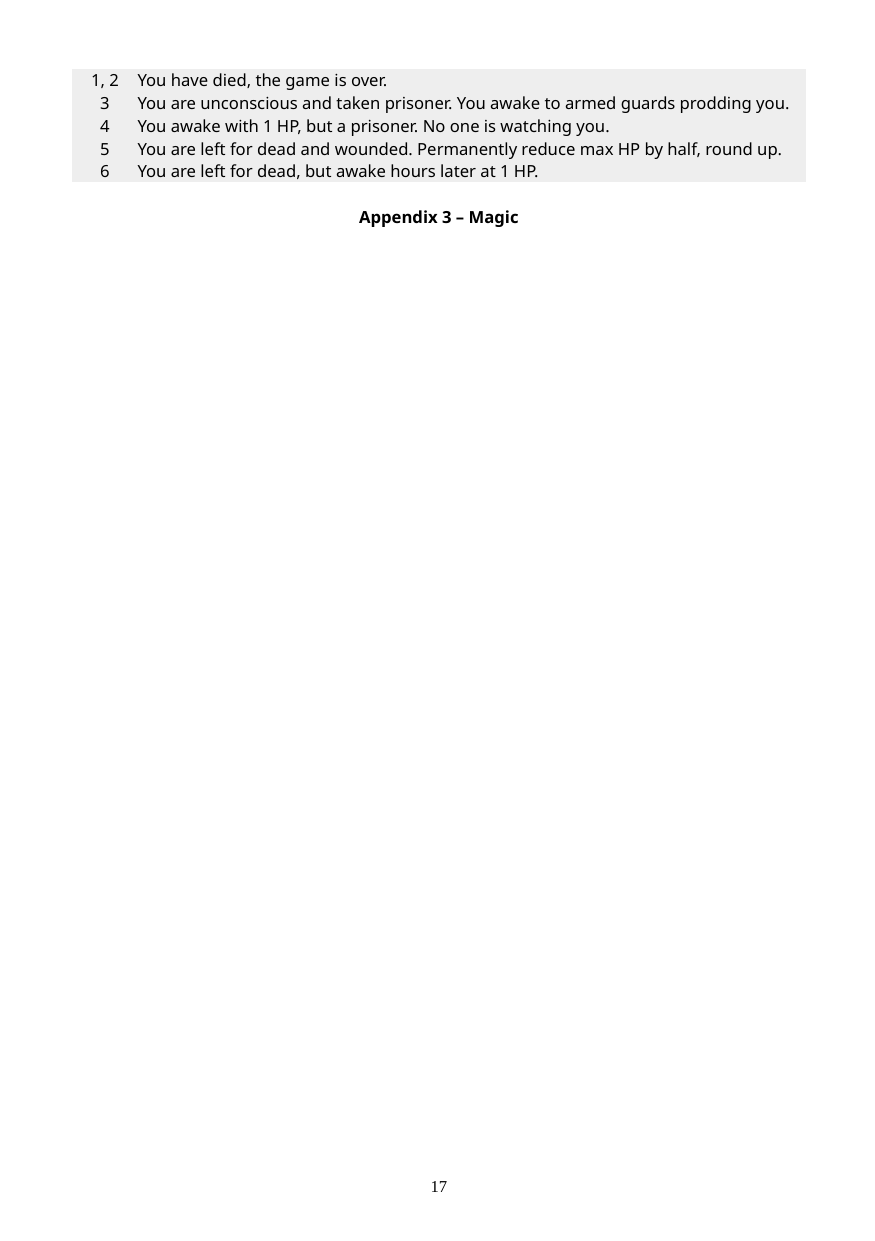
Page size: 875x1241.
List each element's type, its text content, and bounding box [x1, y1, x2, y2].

table_cell 6 [72, 160, 137, 182]
table_cell You are unconscious and taken prisoner. You awake to armed guards prodding you. [137, 92, 806, 114]
text Appendix 3 – Magic [72, 205, 806, 228]
table_cell You are left for dead and wounded. Permanently reduce max HP by half, round up. [137, 137, 806, 160]
table_cell 4 [72, 114, 137, 137]
table_cell 3 [72, 92, 137, 114]
table_cell You awake with 1 HP, but a prisoner. No one is watching you. [137, 114, 806, 137]
table_cell 1, 2 [72, 69, 137, 92]
table_cell You have died, the game is over. [137, 69, 806, 92]
table_cell You are left for dead, but awake hours later at 1 HP. [137, 160, 806, 182]
table_cell 5 [72, 137, 137, 160]
